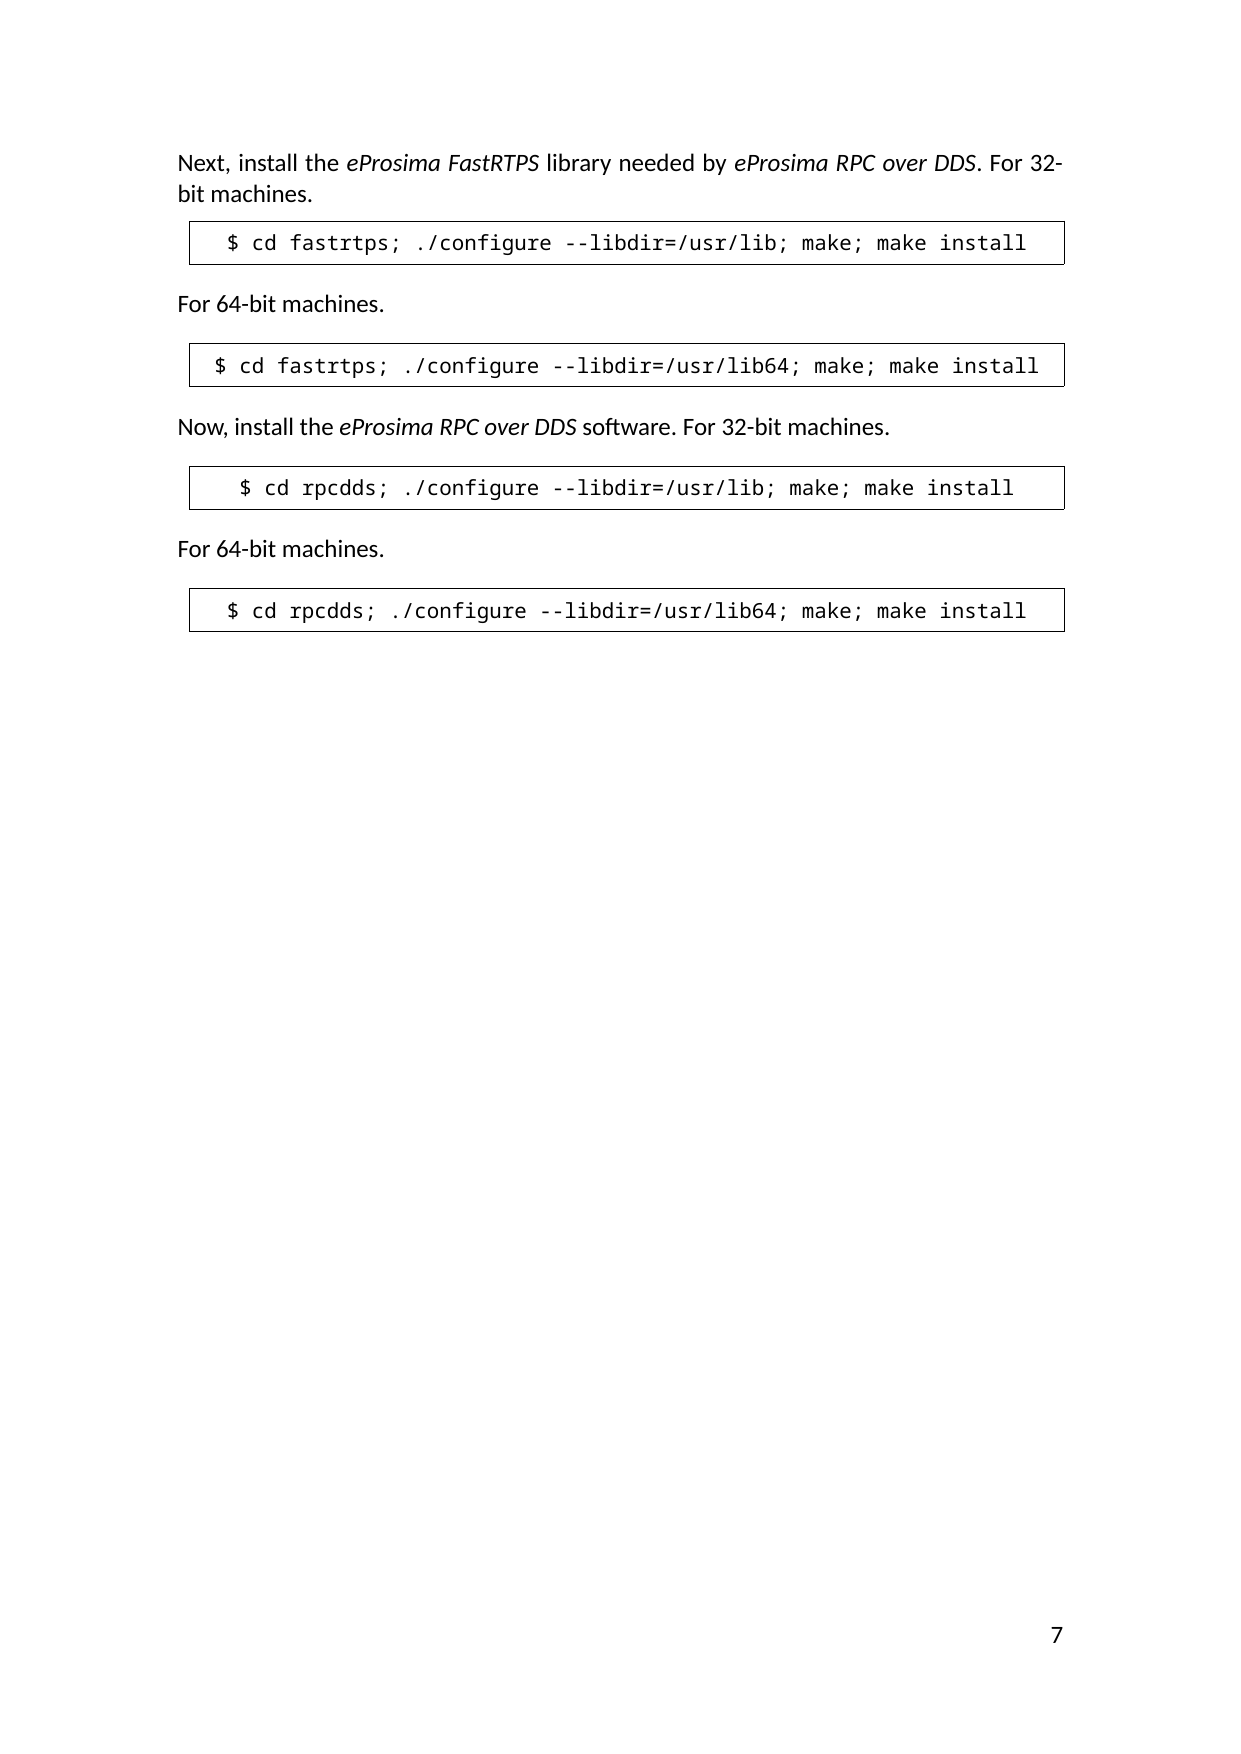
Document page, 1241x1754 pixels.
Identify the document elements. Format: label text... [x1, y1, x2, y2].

text For 64-bit machines. [177, 288, 1063, 319]
text $ cd rpcdds; ./configure --libdir=/usr/lib; make; make install [204, 473, 1049, 501]
text Next, install the eProsima FastRTPS library needed by eProsima RPC over DDS. For 32-bit machines. [177, 148, 1063, 209]
text $ cd rpcdds; ./configure --libdir=/usr/lib64; make; make install [204, 596, 1049, 624]
text $ cd fastrtps; ./configure --libdir=/usr/lib; make; make install [204, 228, 1049, 256]
text $ cd fastrtps; ./configure --libdir=/usr/lib64; make; make install [204, 351, 1049, 379]
text Now, install the eProsima RPC over DDS software. For 32-bit machines. [177, 411, 1063, 441]
text For 64-bit machines. [177, 533, 1063, 564]
